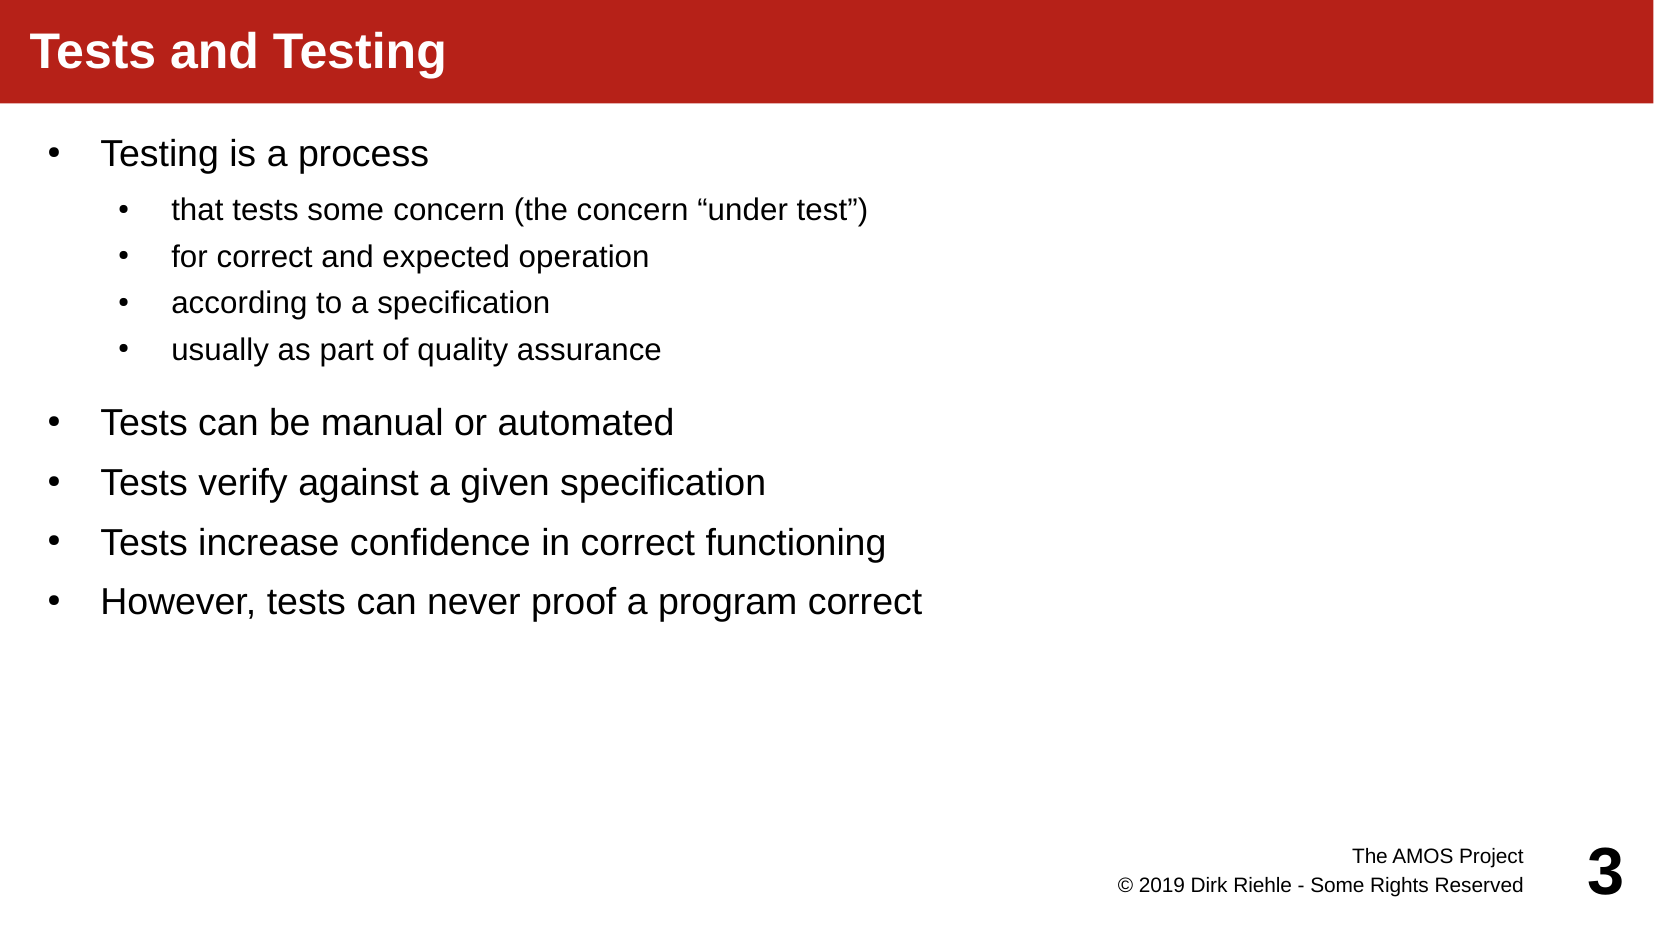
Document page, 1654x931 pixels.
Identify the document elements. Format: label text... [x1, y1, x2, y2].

title Tests and Testing [0, 0, 1654, 104]
list Testing is a process that tests some concern (the concern “under test”) for correct and expected operation according to a specification usually as part of quality assurance Tests can be manual or automated Tests verify against a given specification Tests increase confidence in correct functioning However, tests can never proof a program correct [29, 132, 1625, 798]
